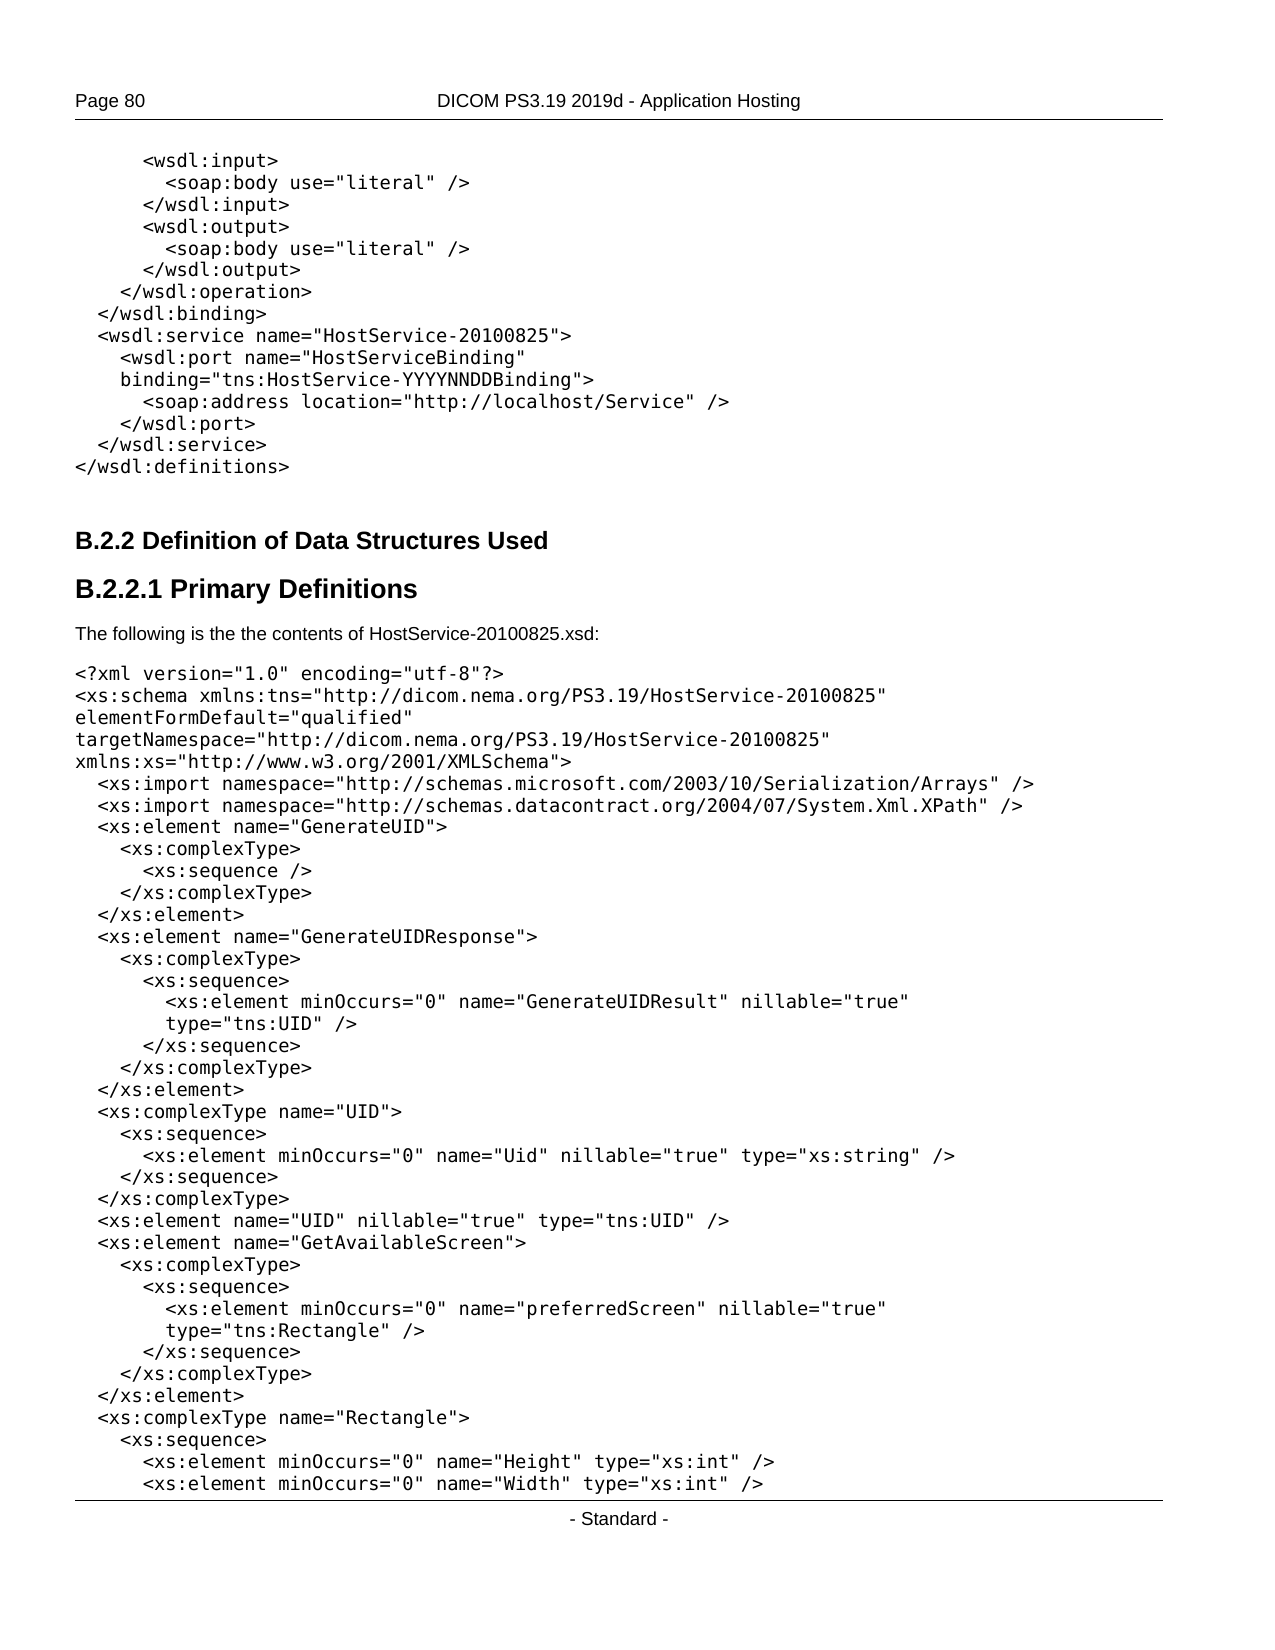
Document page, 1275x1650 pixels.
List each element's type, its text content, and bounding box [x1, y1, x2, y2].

text B.2.2.1 Primary Definitions [75, 573, 1162, 604]
text B.2.2 Definition of Data Structures Used [75, 526, 1162, 554]
text <?xml version="1.0" encoding="utf-8"?> <xs:schema xmlns:tns="http://dicom.nema.org/PS3.19/HostService-20100825" elementFormDefault="qualified" targetNamespace="http://dicom.nema.org/PS3.19/HostService-20100825" xmlns:xs="http://www.w3.org/2001/XMLSchema"> <xs:import namespace="http://schemas.microsoft.com/2003/10/Serialization/Arrays" /> <xs:import namespace="http://schemas.datacontract.org/2004/07/System.Xml.XPath" /> <xs:element name="GenerateUID"> <xs:complexType> <xs:sequence /> </xs:complexType> </xs:element> <xs:element name="GenerateUIDResponse"> <xs:complexType> <xs:sequence> <xs:element minOccurs="0" name="GenerateUIDResult" nillable="true" type="tns:UID" /> </xs:sequence> </xs:complexType> </xs:element> <xs:complexType name="UID"> <xs:sequence> <xs:element minOccurs="0" name="Uid" nillable="true" type="xs:string" /> </xs:sequence> </xs:complexType> <xs:element name="UID" nillable="true" type="tns:UID" /> <xs:element name="GetAvailableScreen"> <xs:complexType> <xs:sequence> <xs:element minOccurs="0" name="preferredScreen" nillable="true" type="tns:Rectangle" /> </xs:sequence> </xs:complexType> </xs:element> <xs:complexType name="Rectangle"> <xs:sequence> <xs:element minOccurs="0" name="Height" type="xs:int" /> <xs:element minOccurs="0" name="Width" type="xs:int" /> [75, 663, 1162, 1495]
text <wsdl:input> <soap:body use="literal" /> </wsdl:input> <wsdl:output> <soap:body use="literal" /> </wsdl:output> </wsdl:operation> </wsdl:binding> <wsdl:service name="HostService-20100825"> <wsdl:port name="HostServiceBinding" binding="tns:HostService-YYYYNNDDBinding"> <soap:address location="http://localhost/Service" /> </wsdl:port> </wsdl:service> </wsdl:definitions> [75, 150, 1162, 507]
text The following is the the contents of HostService-20100825.xsd: [75, 623, 1162, 645]
